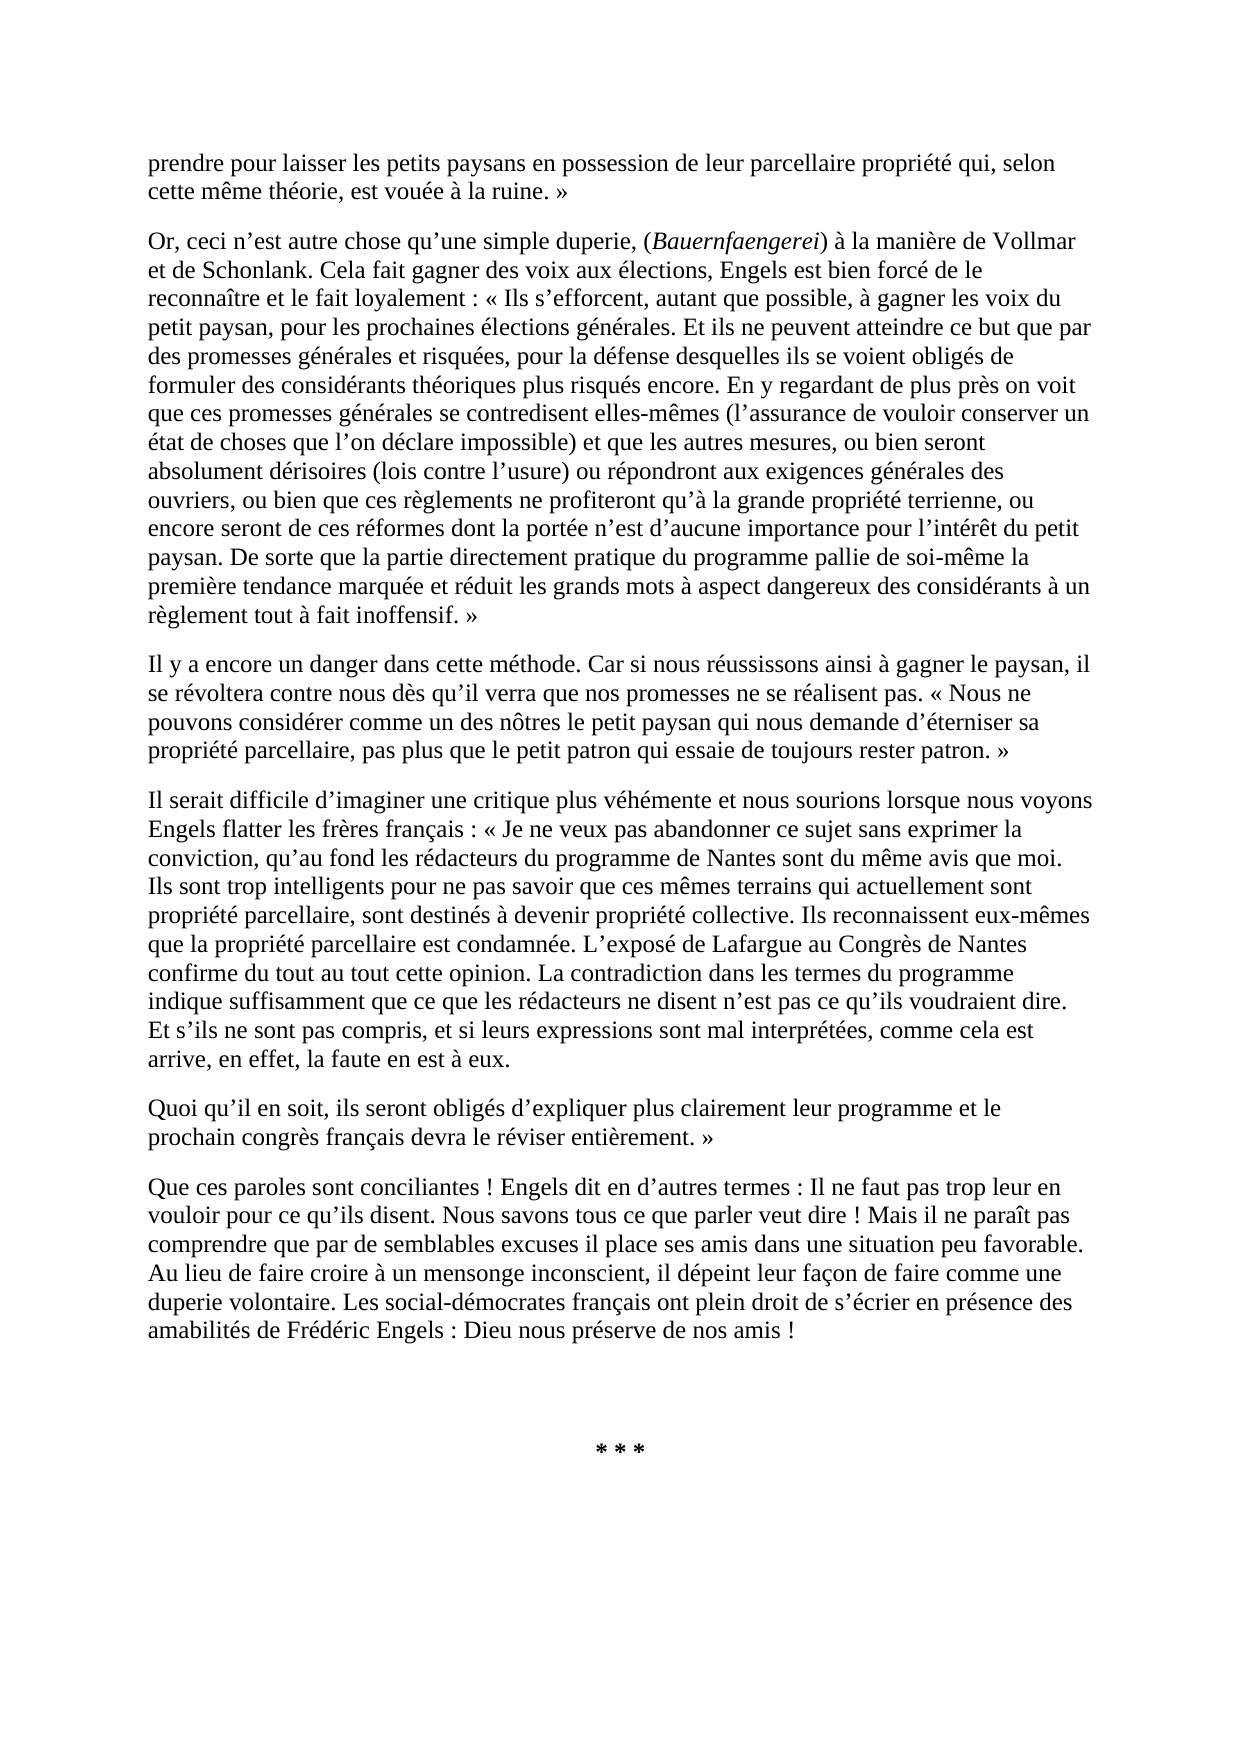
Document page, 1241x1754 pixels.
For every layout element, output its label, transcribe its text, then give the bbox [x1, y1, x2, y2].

text * * * [148, 1437, 1093, 1466]
text Or, ceci n’est autre chose qu’une simple duperie, (Bauernfaengerei) à la manière de Vollmar et de Schonlank. Cela fait gagner des voix aux élections, Engels est bien forcé de le reconnaître et le fait loyalement : « Ils s’efforcent, autant que possible, à gagner les voix du petit paysan, pour les prochaines élections générales. Et ils ne peuvent atteindre ce but que par des promesses générales et risquées, pour la défense desquelles ils se voient obligés de formuler des considérants théoriques plus risqués encore. En y regardant de plus près on voit que ces promesses générales se contredisent elles-mêmes (l’assurance de vouloir conserver un état de choses que l’on déclare impossible) et que les autres mesures, ou bien seront absolument dérisoires (lois contre l’usure) ou répondront aux exigences générales des ouvriers, ou bien que ces règlements ne profiteront qu’à la grande propriété terrienne, ou encore seront de ces réformes dont la portée n’est d’aucune importance pour l’intérêt du petit paysan. De sorte que la partie directement pratique du programme pallie de soi-même la première tendance marquée et réduit les grands mots à aspect dangereux des considérants à un règlement tout à fait inoffensif. » [148, 226, 1093, 628]
text Que ces paroles sont conciliantes ! Engels dit en d’autres termes : Il ne faut pas trop leur en vouloir pour ce qu’ils disent. Nous savons tous ce que parler veut dire ! Mais il ne paraît pas comprendre que par de semblables excuses il place ses amis dans une situation peu favorable. Au lieu de faire croire à un mensonge inconscient, il dépeint leur façon de faire comme une duperie volontaire. Les social-démocrates français ont plein droit de s’écrier en présence des amabilités de Frédéric Engels : Dieu nous préserve de nos amis ! [148, 1172, 1093, 1402]
text Quoi qu’il en soit, ils seront obligés d’expliquer plus clairement leur programme et le prochain congrès français devra le réviser entièrement. » [148, 1093, 1093, 1151]
text Il y a encore un danger dans cette méthode. Car si nous réussissons ainsi à gagner le paysan, il se révoltera contre nous dès qu’il verra que nos promesses ne se réalisent pas. « Nous ne pouvons considérer comme un des nôtres le petit paysan qui nous demande d’éterniser sa propriété parcellaire, pas plus que le petit patron qui essaie de toujours rester patron. » [148, 649, 1093, 764]
text prendre pour laisser les petits paysans en possession de leur parcellaire propriété qui, selon cette même théorie, est vouée à la ruine. » [148, 148, 1093, 205]
text Il serait difficile d’imaginer une critique plus véhémente et nous sourions lorsque nous voyons Engels flatter les frères français : « Je ne veux pas abandonner ce sujet sans exprimer la conviction, qu’au fond les rédacteurs du programme de Nantes sont du même avis que moi. Ils sont trop intelligents pour ne pas savoir que ces mêmes terrains qui actuellement sont propriété parcellaire, sont destinés à devenir propriété collective. Ils reconnaissent eux-mêmes que la propriété parcellaire est condamnée. L’exposé de Lafargue au Congrès de Nantes confirme du tout au tout cette opinion. La contradiction dans les termes du programme indique suffisamment que ce que les rédacteurs ne disent n’est pas ce qu’ils voudraient dire. Et s’ils ne sont pas compris, et si leurs expressions sont mal interprétées, comme cela est arrive, en effet, la faute en est à eux. [148, 785, 1093, 1073]
